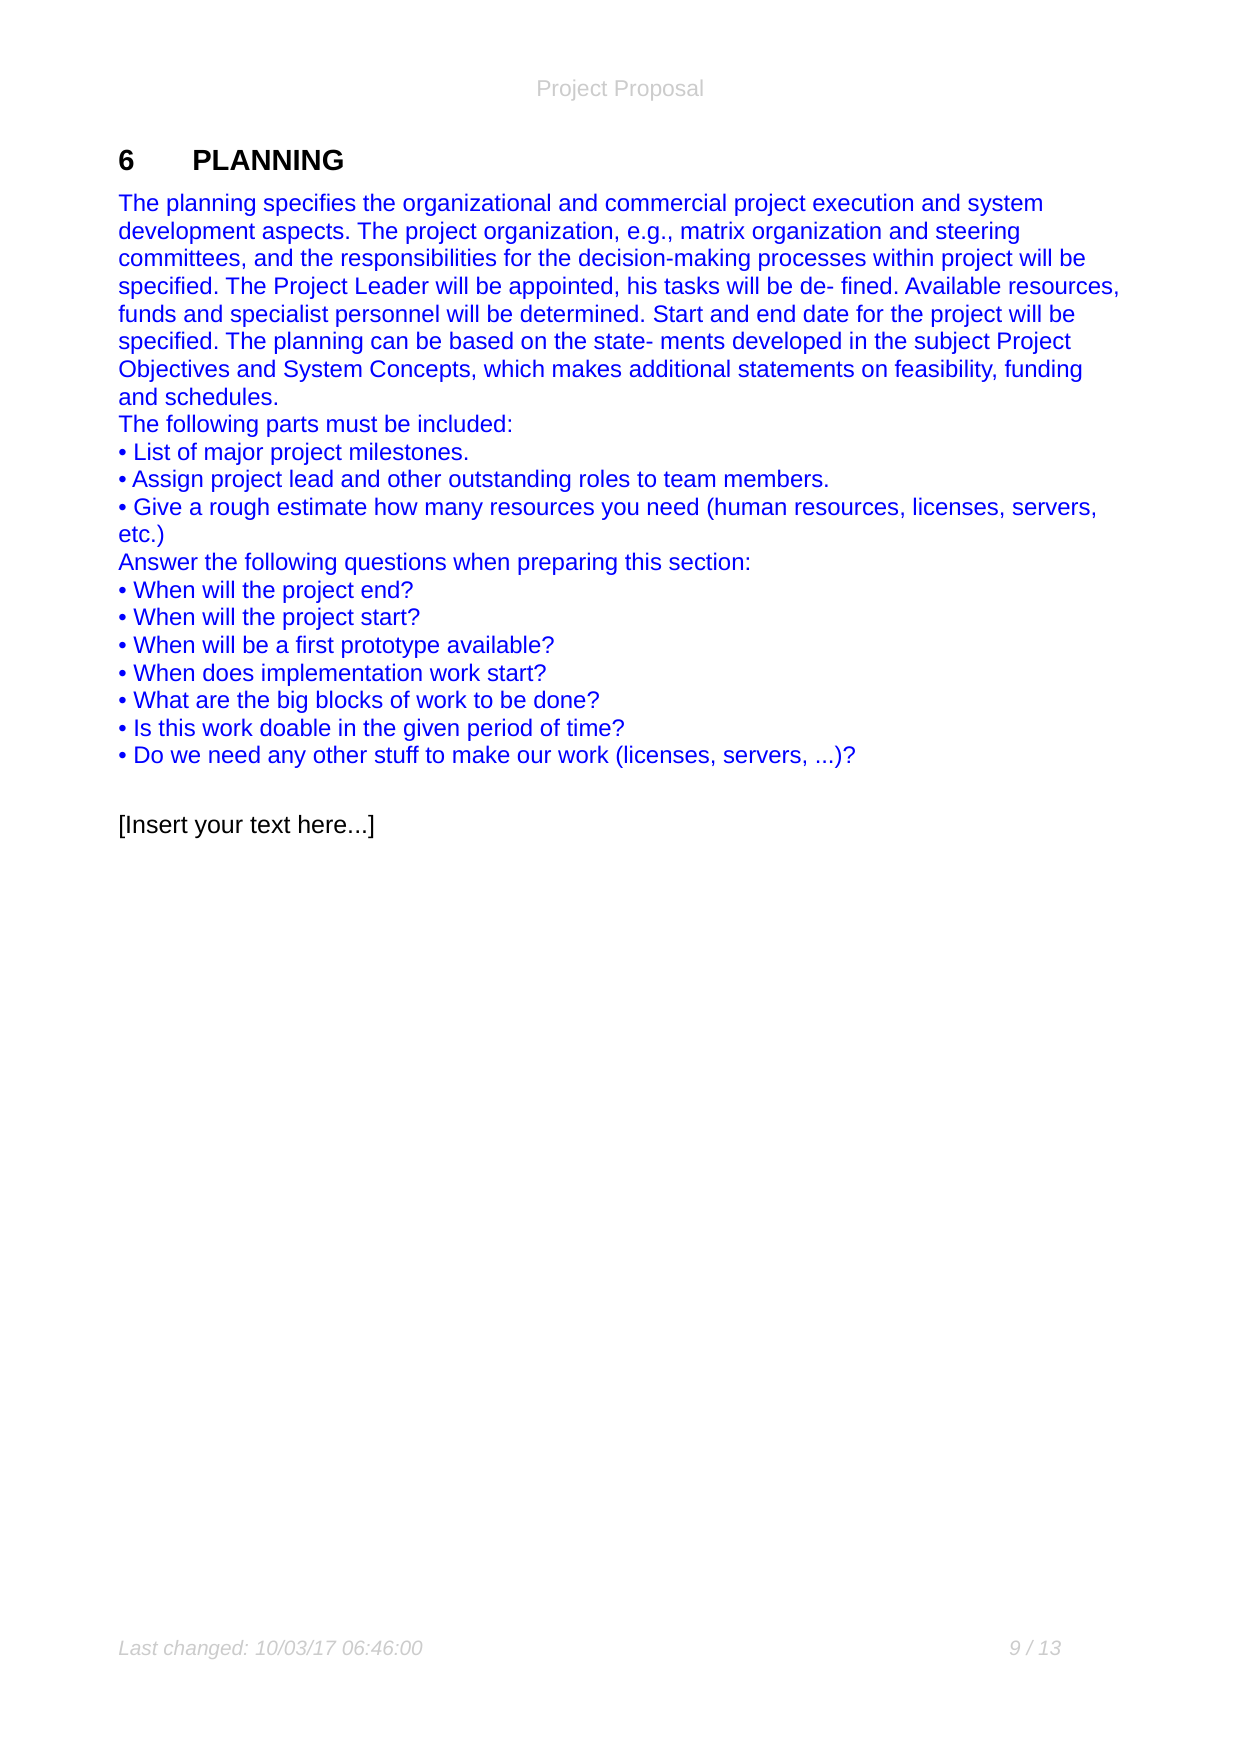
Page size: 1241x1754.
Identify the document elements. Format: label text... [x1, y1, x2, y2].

text • Assign project lead and other outstanding roles to team members. [118, 465, 1122, 493]
text • When will the project start? [118, 603, 1122, 631]
text [Insert your text here...] [118, 810, 1122, 839]
text • What are the big blocks of work to be done? [118, 686, 1122, 714]
text • Is this work doable in the given period of time? [118, 714, 1122, 741]
text • When does implementation work start? [118, 658, 1122, 686]
text • Give a rough estimate how many resources you need (human resources, licenses, servers, etc.) [118, 493, 1122, 548]
text • Do we need any other stuff to make our work (licenses, servers, ...)? [118, 741, 1122, 769]
subtitle Planning [118, 143, 1122, 177]
text The planning specifies the organizational and commercial project execution and system development aspects. The project organization, e.g., matrix organization and steering committees, and the responsibilities for the decision-making processes within project will be specified. The Project Leader will be appointed, his tasks will be de- fined. Available resources, funds and specialist personnel will be determined. Start and end date for the project will be specified. The planning can be based on the state- ments developed in the subject Project Objectives and System Concepts, which makes additional statements on feasibility, funding and schedules. [118, 189, 1122, 410]
text Answer the following questions when preparing this section: [118, 548, 1122, 576]
text • List of major project milestones. [118, 438, 1122, 465]
text • When will be a first prototype available? [118, 631, 1122, 658]
text • When will the project end? [118, 576, 1122, 603]
text The following parts must be included: [118, 410, 1122, 438]
